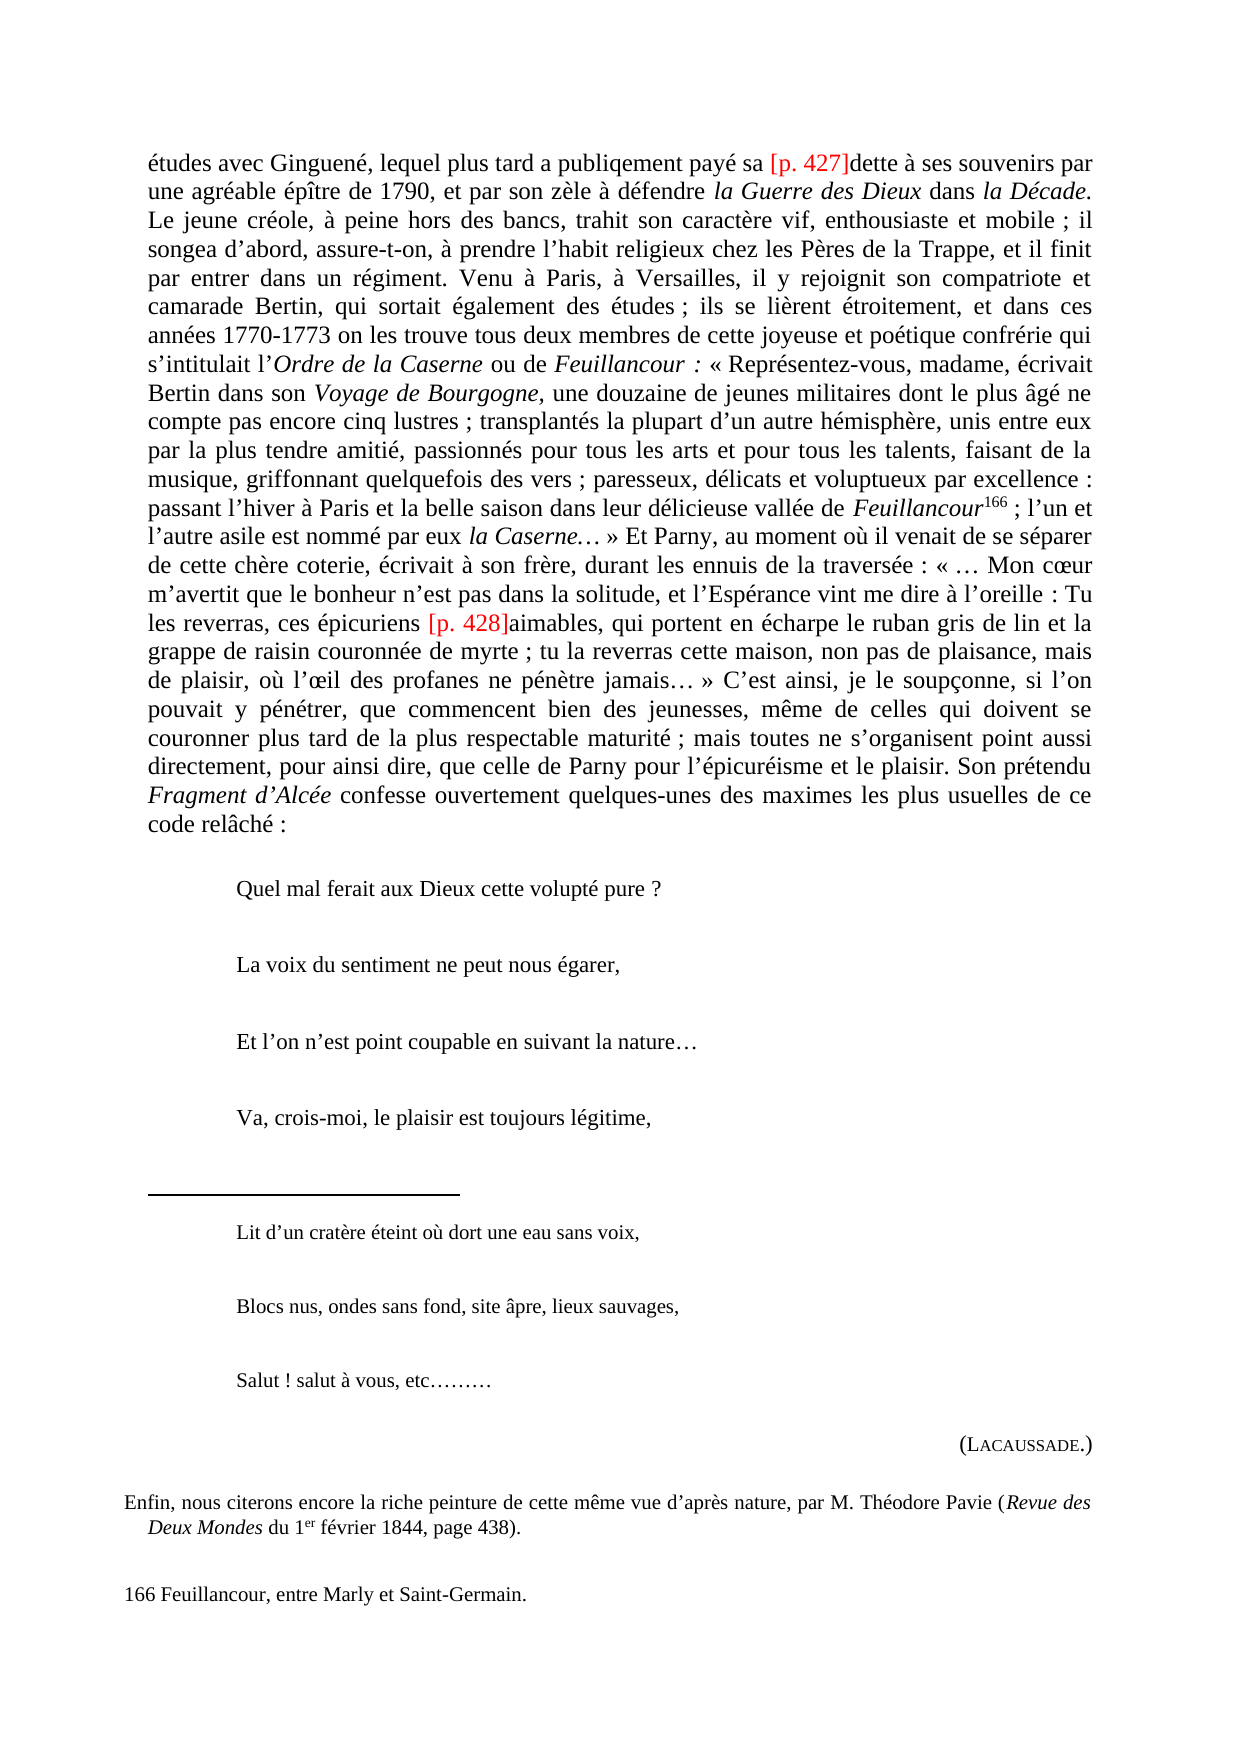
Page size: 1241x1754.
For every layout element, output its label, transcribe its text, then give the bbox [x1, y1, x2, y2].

text Salut ! salut à vous, etc……… [236, 1368, 1093, 1392]
text Quel mal ferait aux Dieux cette volupté pure ? [236, 875, 1093, 901]
text Blocs nus, ondes sans fond, site âpre, lieux sauvages, [236, 1294, 1093, 1318]
text études avec Ginguené, lequel plus tard a publiqement payé sa [p. 427]dette à ses souvenirs par une agréable épître de 1790, et par son zèle à défendre la Guerre des Dieux dans la Décade. Le jeune créole, à peine hors des bancs, trahit son caractère vif, enthousiaste et mobile ; il songea d’abord, assure-t-on, à prendre l’habit religieux chez les Pères de la Trappe, et il finit par entrer dans un régiment. Venu à Paris, à Versailles, il y rejoignit son compatriote et camarade Bertin, qui sortait également des études ; ils se lièrent étroitement, et dans ces années 1770-1773 on les trouve tous deux membres de cette joyeuse et poétique confrérie qui s’intitulait l’Ordre de la Caserne ou de Feuillancour : « Représentez-vous, madame, écrivait Bertin dans son Voyage de Bourgogne, une douzaine de jeunes militaires dont le plus âgé ne compte pas encore cinq lustres ; transplantés la plupart d’un autre hémisphère, unis entre eux par la plus tendre amitié, passionnés pour tous les arts et pour tous les talents, faisant de la musique, griffonnant quelquefois des vers ; paresseux, délicats et voluptueux par excellence : passant l’hiver à Paris et la belle saison dans leur délicieuse vallée de Feuillancour ; l’un et l’autre asile est nommé par eux la Caserne… » Et Parny, au moment où il venait de se séparer de cette chère coterie, écrivait à son frère, durant les ennuis de la traversée : « … Mon cœur m’avertit que le bonheur n’est pas dans la solitude, et l’Espérance vint me dire à l’oreille : Tu les reverras, ces épicuriens [p. 428]aimables, qui portent en écharpe le ruban gris de lin et la grappe de raisin couronnée de myrte ; tu la reverras cette maison, non pas de plaisance, mais de plaisir, où l’œil des profanes ne pénètre jamais… » C’est ainsi, je le soupçonne, si l’on pouvait y pénétrer, que commencent bien des jeunesses, même de celles qui doivent se couronner plus tard de la plus respectable maturité ; mais toutes ne s’organisent point aussi directement, pour ainsi dire, que celle de Parny pour l’épicuréisme et le plaisir. Son prétendu Fragment d’Alcée confesse ouvertement quelques-unes des maximes les plus usuelles de ce code relâché : [148, 148, 1093, 838]
text Enfin, nous citerons encore la riche peinture de cette même vue d’après nature, par M. Théodore Pavie (Revue des Deux Mondes du 1er février 1844, page 438). [124, 1490, 1093, 1540]
text Feuillancour, entre Marly et Saint-Germain. [124, 1581, 1093, 1606]
text La voix du sentiment ne peut nous égarer, [236, 951, 1093, 978]
text (Lacaussade.) [148, 1430, 1093, 1456]
text Et l’on n’est point coupable en suivant la nature… [236, 1028, 1093, 1054]
text Lit d’un cratère éteint où dort une eau sans voix, [236, 1220, 1093, 1244]
text Va, crois-moi, le plaisir est toujours légitime, [236, 1104, 1093, 1131]
